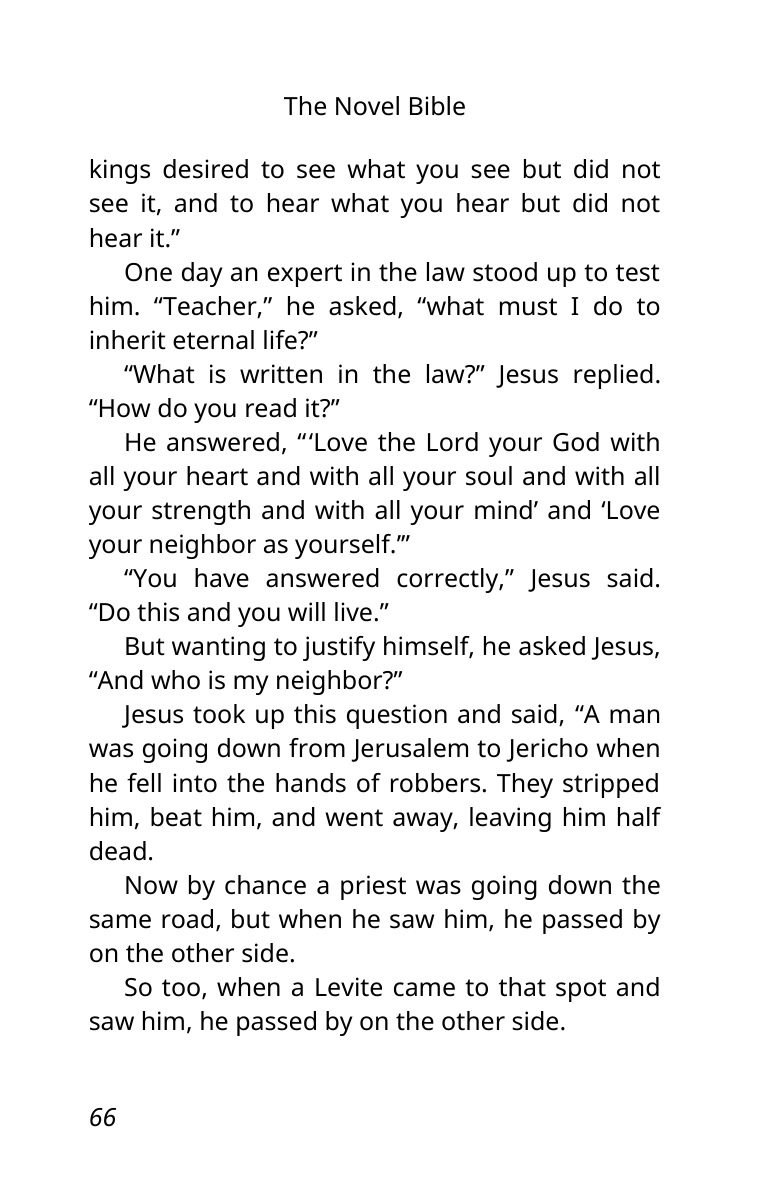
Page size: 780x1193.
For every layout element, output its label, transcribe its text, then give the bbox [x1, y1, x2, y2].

text But wanting to justify himself, he asked Jesus, “And who is my neighbor?” [88, 629, 661, 697]
text Jesus took up this question and said, “A man was going down from Jerusalem to Jericho when he fell into the hands of robbers. They stripped him, beat him, and went away, leaving him half dead. [88, 697, 661, 867]
text kings desired to see what you see but did not see it, and to hear what you hear but did not hear it.” [88, 152, 661, 254]
text He answered, “ ‘Love the Lord your God with all your heart and with all your soul and with all your strength and with all your mind’ and ‘Love your neighbor as yourself.’” [88, 424, 661, 561]
text So too, when a Levite came to that spot and saw him, he passed by on the other side. [88, 969, 661, 1038]
text “You have answered correctly,” Jesus said. “Do this and you will live.” [88, 561, 661, 629]
text “What is written in the law?” Jesus replied. “How do you read it?” [88, 356, 661, 424]
text Now by chance a priest was going down the same road, but when he saw him, he passed by on the other side. [88, 867, 661, 969]
text One day an expert in the law stood up to test him. “Teacher,” he asked, “what must I do to inherit eternal life?” [88, 254, 661, 356]
